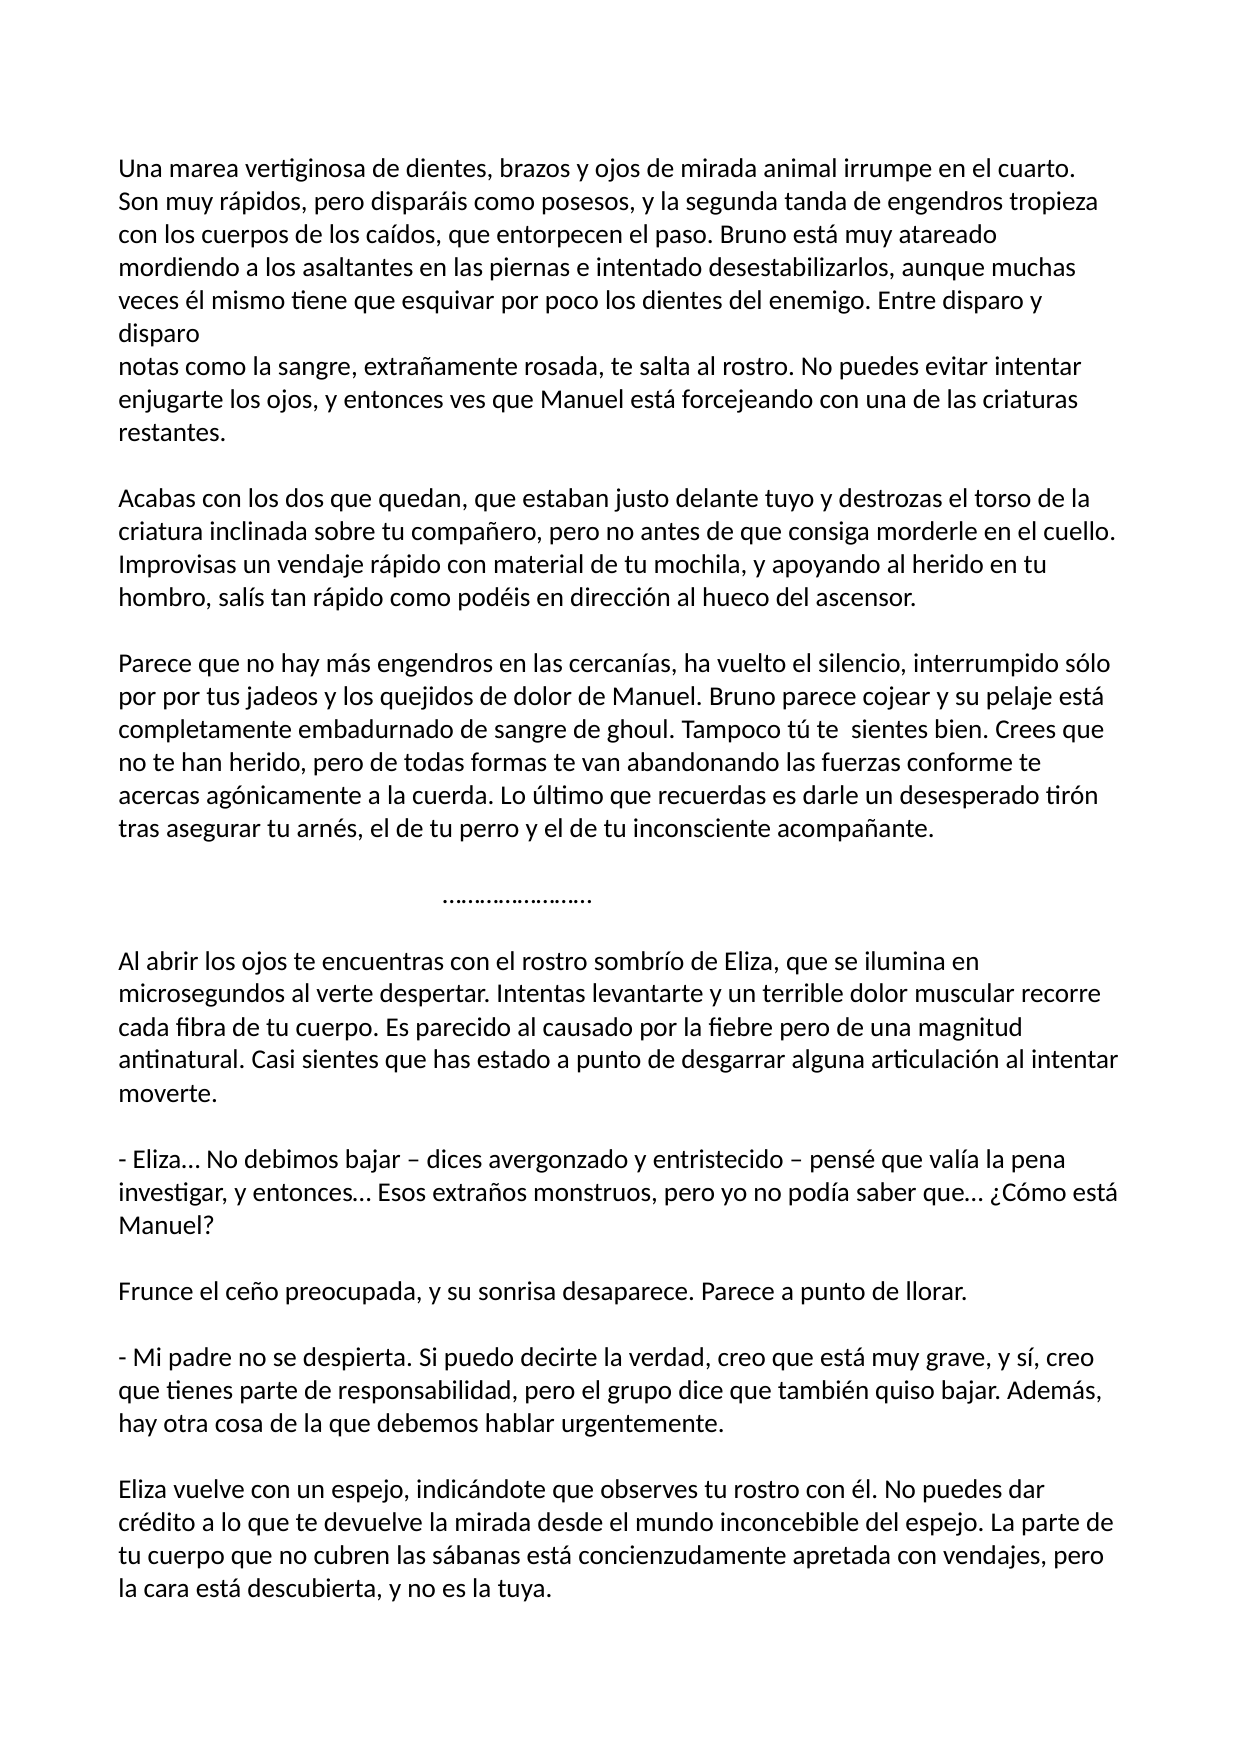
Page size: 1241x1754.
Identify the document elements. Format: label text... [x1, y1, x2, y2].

text Frunce el ceño preocupada, y su sonrisa desaparece. Parece a punto de llorar. [118, 1274, 1122, 1307]
text Parece que no hay más engendros en las cercanías, ha vuelto el silencio, interrumpido sólo por por tus jadeos y los quejidos de dolor de Manuel. Bruno parece cojear y su pelaje está completamente embadurnado de sangre de ghoul. Tampoco tú te sientes bien. Crees que no te han herido, pero de todas formas te van abandonando las fuerzas conforme te acercas agónicamente a la cuerda. Lo último que recuerdas es darle un desesperado tirón tras asegurar tu arnés, el de tu perro y el de tu inconsciente acompañante. [118, 646, 1122, 844]
text Al abrir los ojos te encuentras con el rostro sombrío de Eliza, que se ilumina en microsegundos al verte despertar. Intentas levantarte y un terrible dolor muscular recorre cada fibra de tu cuerpo. Es parecido al causado por la fiebre pero de una magnitud antinatural. Casi sientes que has estado a punto de desgarrar alguna articulación al intentar moverte. [118, 944, 1122, 1109]
text Acabas con los dos que quedan, que estaban justo delante tuyo y destrozas el torso de la criatura inclinada sobre tu compañero, pero no antes de que consiga morderle en el cuello. Improvisas un vendaje rápido con material de tu mochila, y apoyando al herido en tu hombro, salís tan rápido como podéis en dirección al hueco del ascensor. [118, 481, 1122, 613]
text - Mi padre no se despierta. Si puedo decirte la verdad, creo que está muy grave, y sí, creo que tienes parte de responsabilidad, pero el grupo dice que también quiso bajar. Además, hay otra cosa de la que debemos hablar urgentemente. [118, 1340, 1122, 1439]
text Eliza vuelve con un espejo, indicándote que observes tu rostro con él. No puedes dar crédito a lo que te devuelve la mirada desde el mundo inconcebible del espejo. La parte de tu cuerpo que no cubren las sábanas está concienzudamente apretada con vendajes, pero la cara está descubierta, y no es la tuya. [118, 1472, 1122, 1604]
text Una marea vertiginosa de dientes, brazos y ojos de mirada animal irrumpe en el cuarto. Son muy rápidos, pero disparáis como posesos, y la segunda tanda de engendros tropieza con los cuerpos de los caídos, que entorpecen el paso. Bruno está muy atareado mordiendo a los asaltantes en las piernas e intentado desestabilizarlos, aunque muchas veces él mismo tiene que esquivar por poco los dientes del enemigo. Entre disparo y disparo [118, 151, 1122, 349]
text …………………… [118, 878, 1122, 911]
text notas como la sangre, extrañamente rosada, te salta al rostro. No puedes evitar intentar enjugarte los ojos, y entonces ves que Manuel está forcejeando con una de las criaturas restantes. [118, 349, 1122, 448]
text - Eliza… No debimos bajar – dices avergonzado y entristecido – pensé que valía la pena investigar, y entonces… Esos extraños monstruos, pero yo no podía saber que… ¿Cómo está Manuel? [118, 1142, 1122, 1241]
